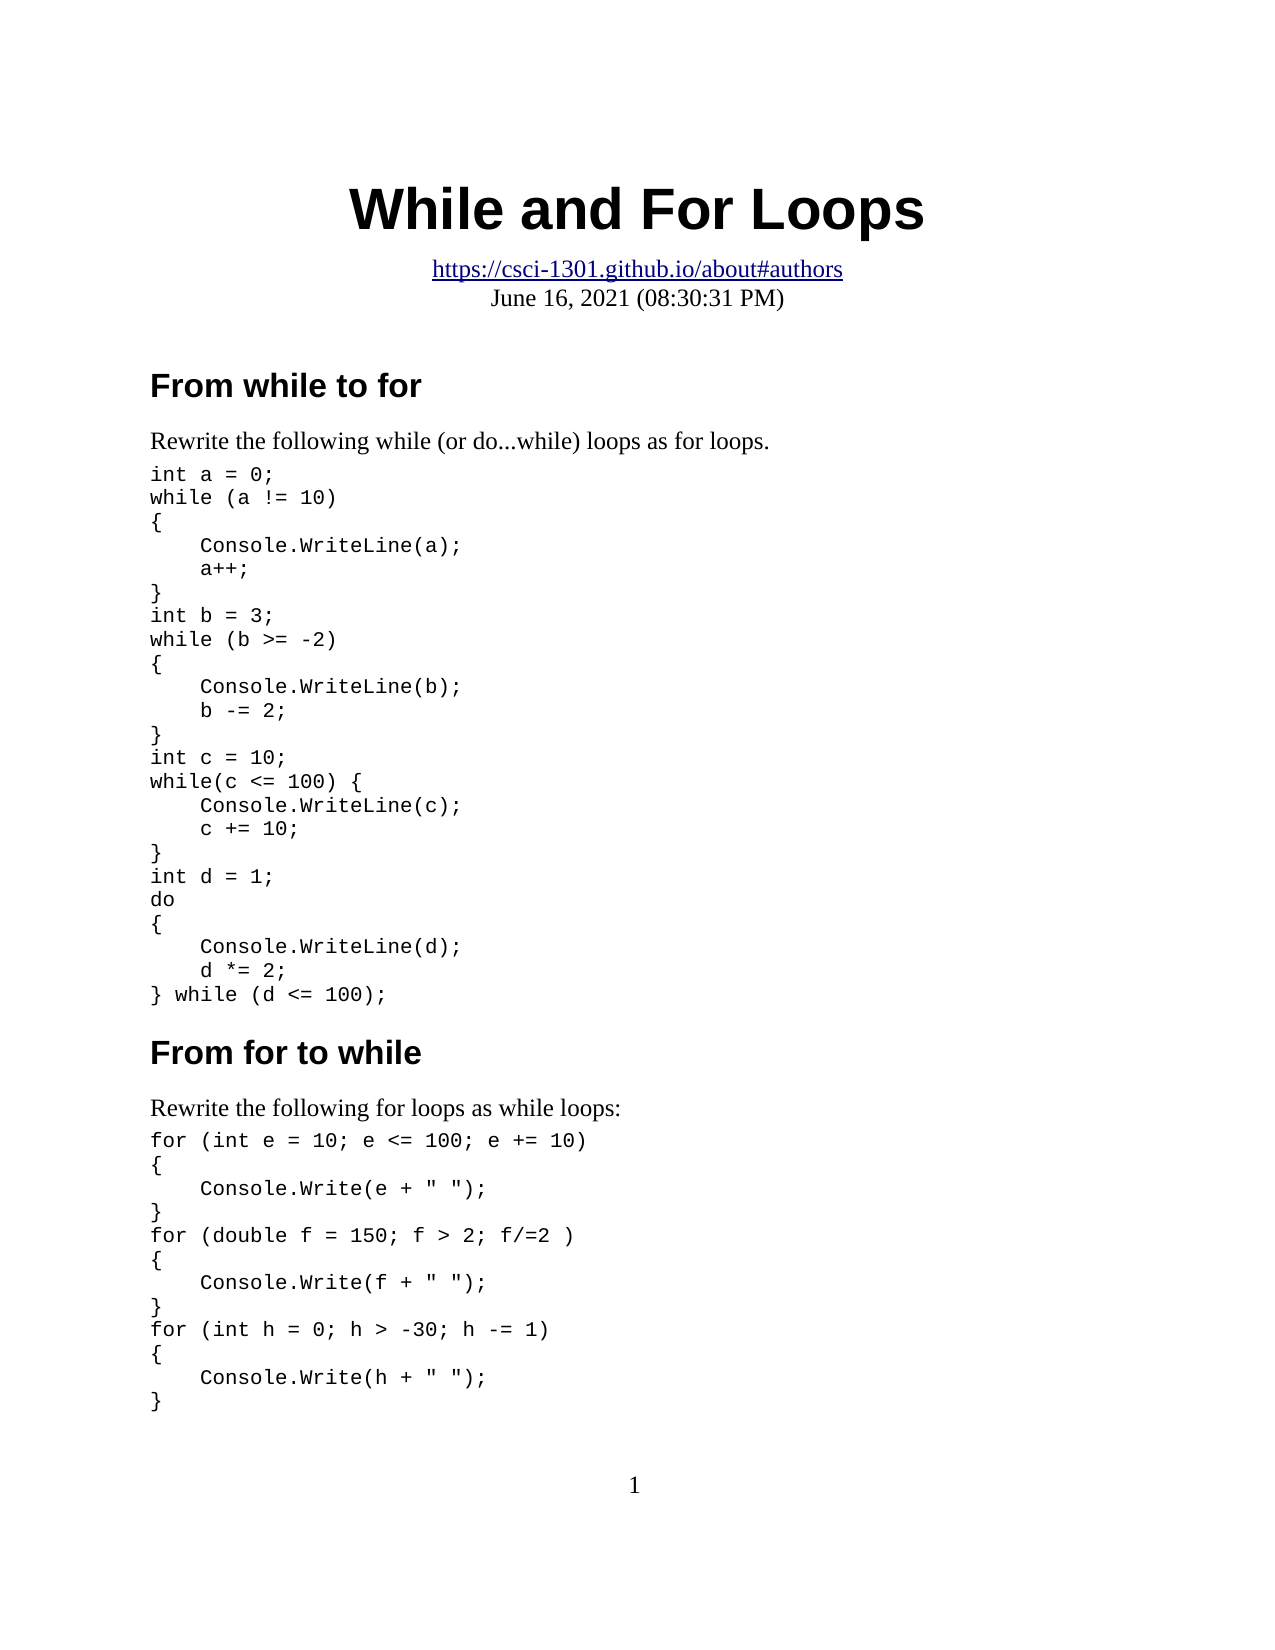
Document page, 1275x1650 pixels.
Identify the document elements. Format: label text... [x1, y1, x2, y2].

text for (double f = 150; f > 2; f/=2 ) [150, 1225, 1125, 1248]
text { [150, 1248, 1125, 1272]
text int d = 1; [150, 866, 1125, 889]
text } [150, 842, 1125, 866]
text } [150, 1201, 1125, 1225]
text Console.Write(h + " "); [150, 1367, 1125, 1390]
text { [150, 653, 1125, 676]
text Console.WriteLine(d); [150, 937, 1125, 960]
subtitle From for to while [150, 1032, 1125, 1071]
text } [150, 724, 1125, 747]
text Rewrite the following while (or do...while) loops as for loops. [150, 426, 1125, 455]
text Console.WriteLine(b); [150, 676, 1125, 700]
text Rewrite the following for loops as while loops: [150, 1093, 1125, 1121]
text } while (d <= 100); [150, 984, 1125, 1007]
text a++; [150, 558, 1125, 582]
text { [150, 1154, 1125, 1178]
text while (b >= -2) [150, 629, 1125, 653]
text int a = 0; [150, 464, 1125, 487]
text Console.Write(f + " "); [150, 1272, 1125, 1296]
subtitle From while to for [150, 366, 1125, 404]
text d *= 2; [150, 960, 1125, 984]
title While and For Loops [150, 175, 1125, 242]
text c += 10; [150, 818, 1125, 842]
text while(c <= 100) { [150, 771, 1125, 795]
text Console.WriteLine(a); [150, 534, 1125, 558]
text } [150, 1390, 1125, 1414]
text Console.Write(e + " "); [150, 1178, 1125, 1201]
text https://csci-1301.github.io/about#authors [150, 254, 1125, 283]
text { [150, 511, 1125, 534]
text for (int h = 0; h > -30; h -= 1) [150, 1319, 1125, 1343]
text Console.WriteLine(c); [150, 795, 1125, 818]
text while (a != 10) [150, 487, 1125, 511]
text int c = 10; [150, 747, 1125, 771]
text { [150, 913, 1125, 937]
text for (int e = 10; e <= 100; e += 10) [150, 1130, 1125, 1154]
text June 16, 2021 (08:30:31 PM) [150, 283, 1125, 312]
text b -= 2; [150, 700, 1125, 724]
text do [150, 889, 1125, 913]
text } [150, 1296, 1125, 1319]
text { [150, 1343, 1125, 1367]
text int b = 3; [150, 606, 1125, 629]
text } [150, 582, 1125, 606]
